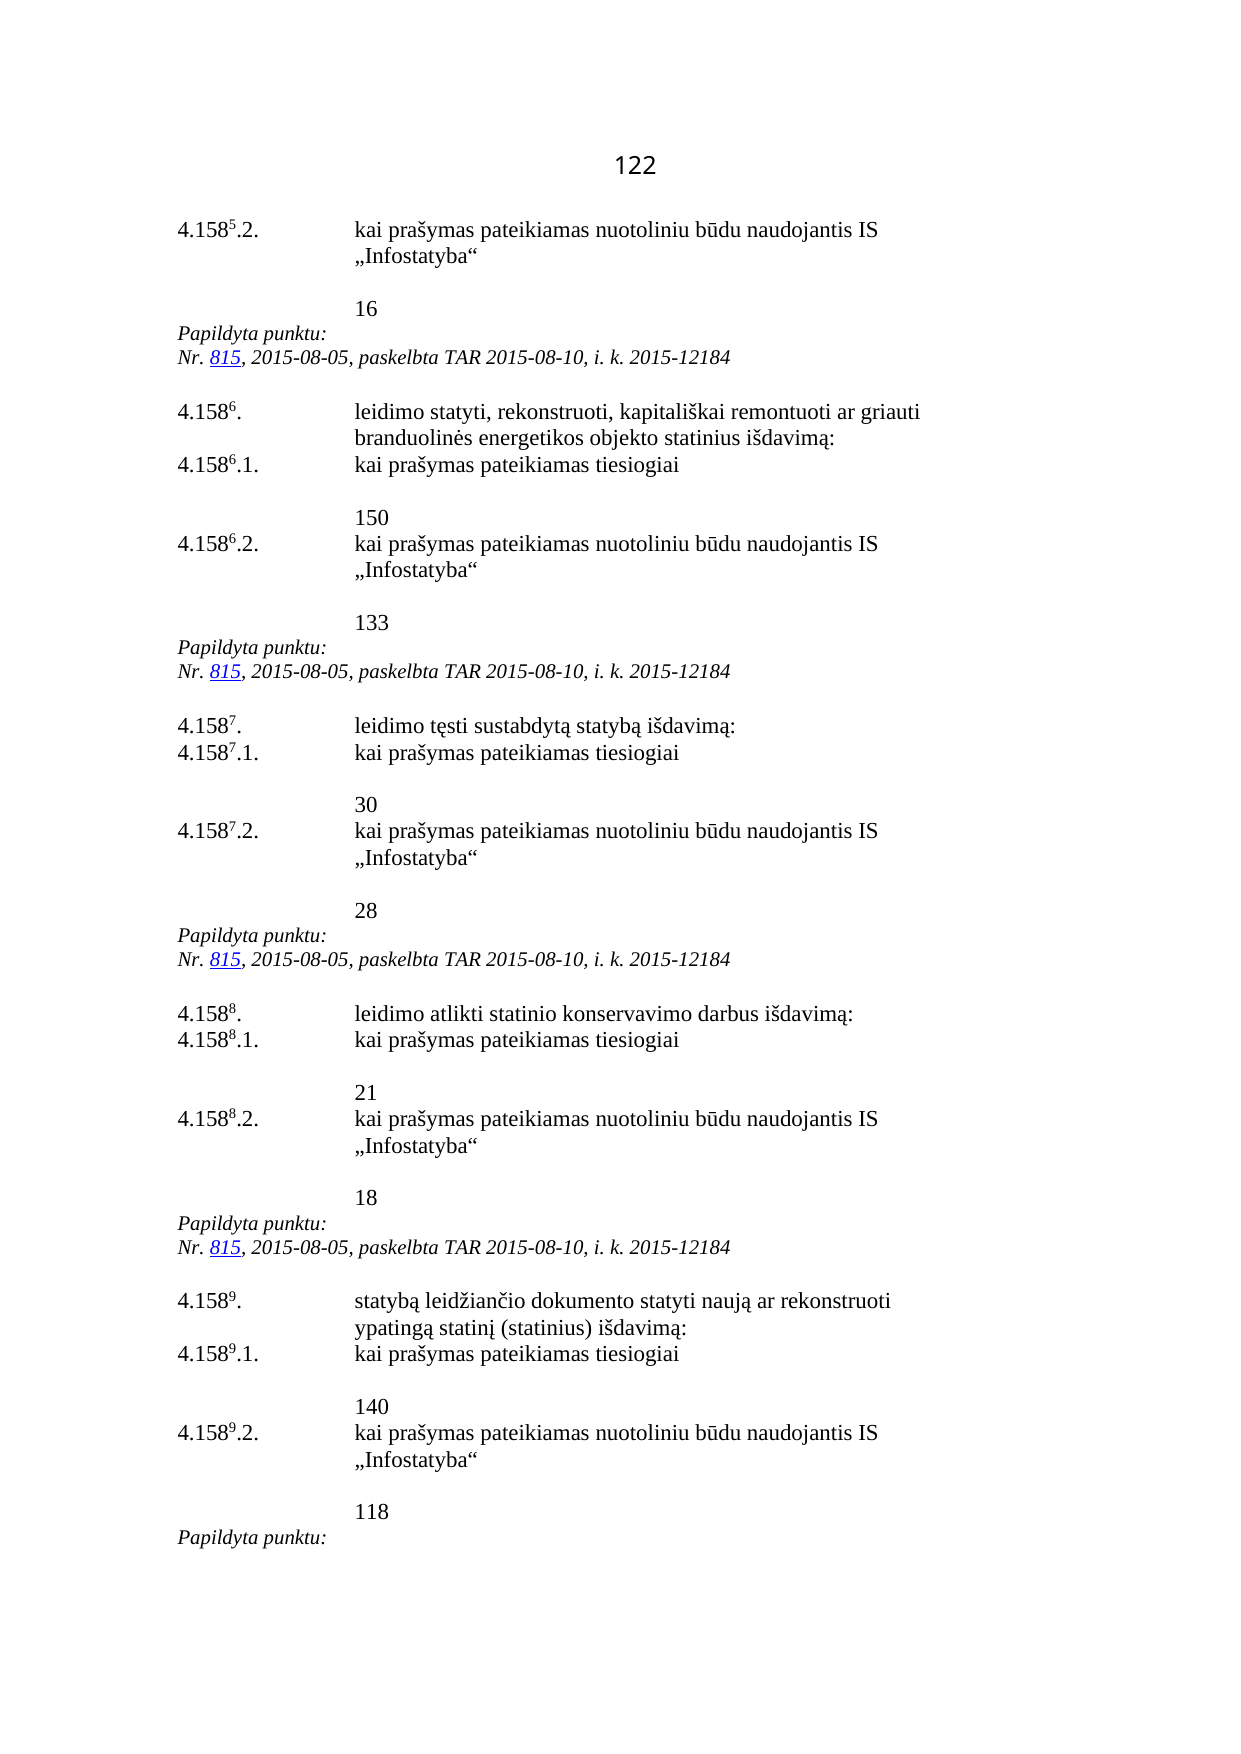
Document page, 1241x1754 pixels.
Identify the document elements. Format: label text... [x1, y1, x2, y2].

text „Infostatyba“ 18 [354, 1132, 945, 1211]
text Nr. 815, 2015-08-05, paskelbta TAR 2015-08-10, i. k. 2015-12184 [177, 345, 1093, 369]
text 4.1587.1. kai prašymas pateikiamas tiesiogiai 30 [177, 738, 945, 818]
text Papildyta punktu: [177, 321, 1093, 345]
text 4.1589.2. kai prašymas pateikiamas nuotoliniu būdu naudojantis IS [177, 1419, 945, 1446]
text 4.1587. leidimo tęsti sustabdytą statybą išdavimą: [177, 712, 945, 738]
text 4.1588.1. kai prašymas pateikiamas tiesiogiai 21 [177, 1026, 945, 1105]
text 4.1587.2. kai prašymas pateikiamas nuotoliniu būdu naudojantis IS [177, 818, 945, 844]
text „Infostatyba“ 118 [354, 1446, 945, 1525]
text 4.1586.1. kai prašymas pateikiamas tiesiogiai 150 [177, 451, 945, 530]
text 4.1589. statybą leidžiančio dokumento statyti naują ar rekonstruoti [177, 1288, 945, 1314]
text Nr. 815, 2015-08-05, paskelbta TAR 2015-08-10, i. k. 2015-12184 [177, 947, 1093, 971]
text „Infostatyba“ 16 [354, 242, 945, 321]
text 4.1586. leidimo statyti, rekonstruoti, kapitališkai remontuoti ar griauti [177, 398, 945, 424]
text 4.1585.2. kai prašymas pateikiamas nuotoliniu būdu naudojantis IS [177, 216, 945, 242]
text ypatingą statinį (statinius) išdavimą: [354, 1314, 945, 1340]
text branduolinės energetikos objekto statinius išdavimą: [354, 424, 945, 451]
text 4.1589.1. kai prašymas pateikiamas tiesiogiai 140 [177, 1340, 945, 1419]
text Nr. 815, 2015-08-05, paskelbta TAR 2015-08-10, i. k. 2015-12184 [177, 1235, 1093, 1259]
text Papildyta punktu: [177, 923, 1093, 947]
text 4.1588. leidimo atlikti statinio konservavimo darbus išdavimą: [177, 1000, 945, 1026]
text „Infostatyba“ 133 [354, 556, 945, 635]
text Papildyta punktu: [177, 1211, 1093, 1235]
text Papildyta punktu: [177, 635, 1093, 659]
text Nr. 815, 2015-08-05, paskelbta TAR 2015-08-10, i. k. 2015-12184 [177, 659, 1093, 683]
text 4.1588.2. kai prašymas pateikiamas nuotoliniu būdu naudojantis IS [177, 1105, 945, 1132]
text „Infostatyba“ 28 [354, 844, 945, 923]
text Papildyta punktu: [177, 1525, 1093, 1549]
text 4.1586.2. kai prašymas pateikiamas nuotoliniu būdu naudojantis IS [177, 530, 945, 556]
